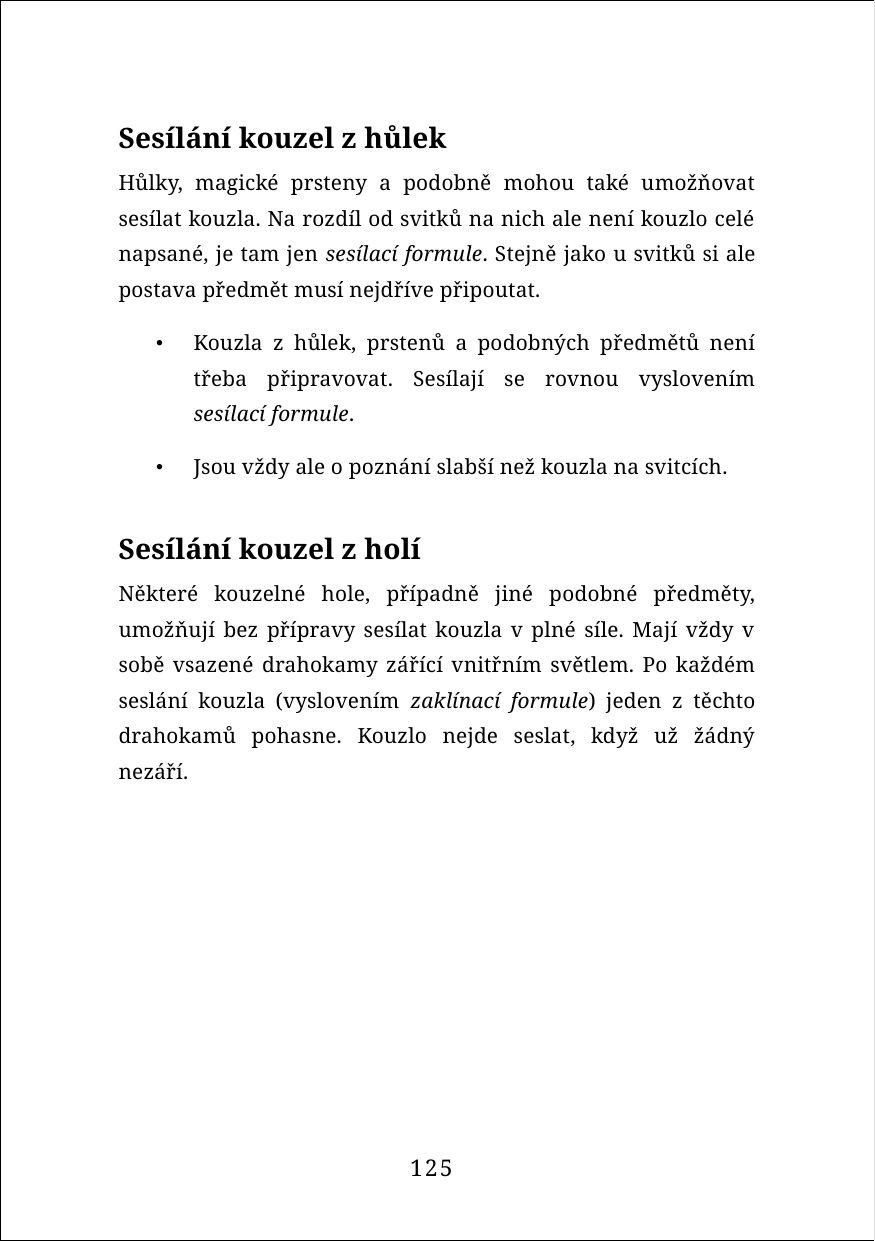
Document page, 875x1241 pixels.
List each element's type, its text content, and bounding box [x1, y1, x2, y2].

list Jsou vždy ale o poznání slabší než kouzla na svitcích. [156, 452, 756, 481]
subtitle Sesílání kouzel z holí [118, 529, 756, 568]
subtitle Sesílání kouzel z hůlek [118, 118, 756, 157]
text Hůlky, magické prsteny a podobně mohou také umožňovat sesílat kouzla. Na rozdíl od svitků na nich ale není kouzlo celé napsané, je tam jen sesílací formule. Stejně jako u svitků si ale postava předmět musí nejdříve připoutat. [118, 168, 756, 303]
text Některé kouzelné hole, případně jiné podobné předměty, umožňují bez přípravy sesílat kouzla v plné síle. Mají vždy v sobě vsazené drahokamy zářící vnitřním světlem. Po každém seslání kouzla (vyslovením zaklínací formule) jeden z těchto drahokamů pohasne. Kouzlo nejde seslat, když už žádný nezáří. [118, 579, 756, 785]
list Kouzla z hůlek, prstenů a podobných předmětů není třeba připravovat. Sesílají se rovnou vyslovením sesílací formule. [156, 328, 756, 428]
